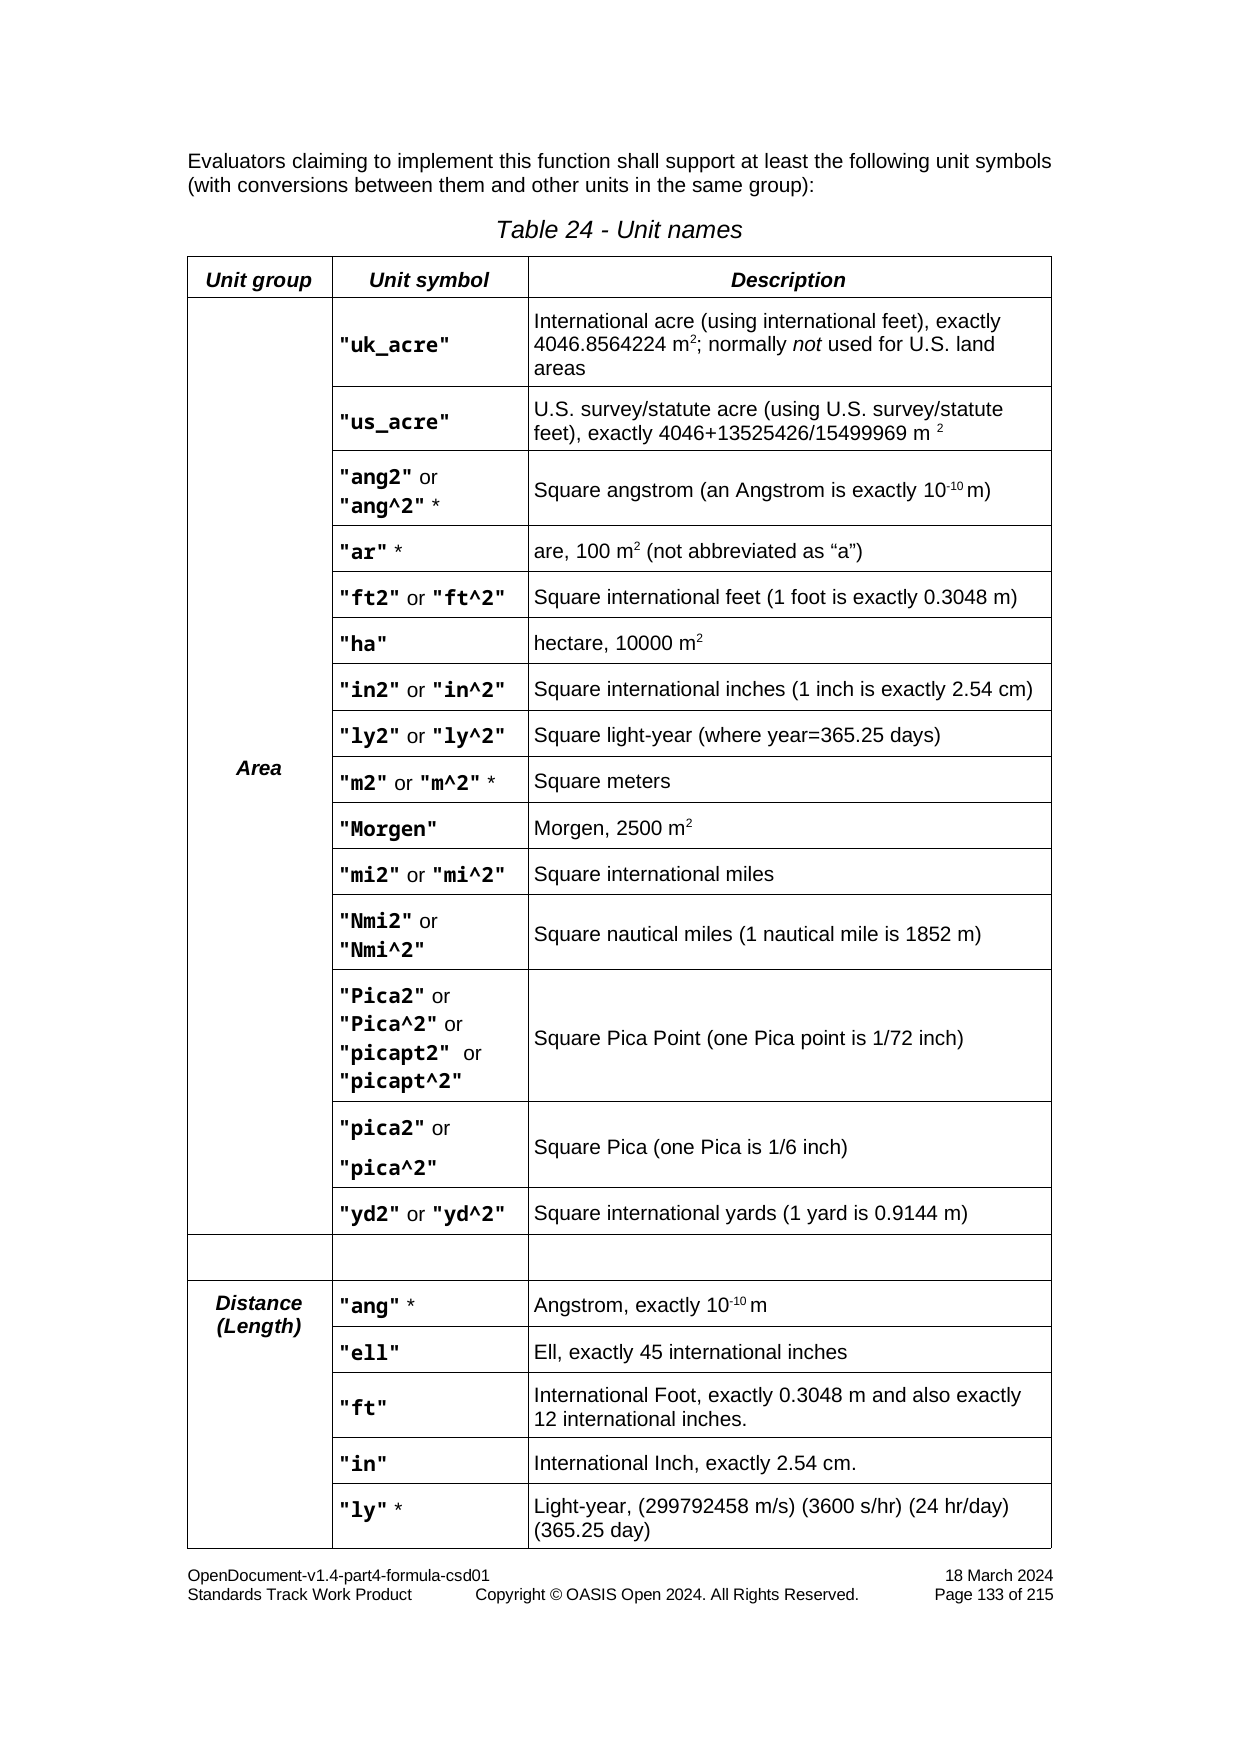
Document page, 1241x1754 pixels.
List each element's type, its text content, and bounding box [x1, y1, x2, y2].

table_cell International Foot, exactly 0.3048 m and also exactly 12 international inches. [529, 1373, 1051, 1437]
table_cell "us_acre" [333, 387, 528, 450]
table_cell are, 100 m2 (not abbreviated as “a”) [529, 526, 1051, 571]
table_cell Square meters [529, 757, 1051, 802]
table_cell "yd2" or "yd^2" [333, 1188, 528, 1233]
table_cell Square Pica Point (one Pica point is 1/72 inch) [529, 970, 1051, 1101]
table_cell "Morgen" [333, 803, 528, 848]
table_cell hectare, 10000 m2 [529, 618, 1051, 663]
table_cell Square international feet (1 foot is exactly 0.3048 m) [529, 572, 1051, 617]
table_cell Light-year, (299792458 m/s) (3600 s/hr) (24 hr/day) (365.25 day) [529, 1484, 1051, 1547]
table_cell Area [188, 298, 332, 1233]
table_header Unit group [188, 257, 332, 297]
table_cell Square Pica (one Pica is 1/6 inch) [529, 1102, 1051, 1187]
table_cell "ar" * [333, 526, 528, 571]
table_cell "ang" * [333, 1281, 528, 1326]
table_cell [188, 1235, 332, 1279]
text Table 24 - Unit names [187, 216, 1053, 244]
table_cell "m2" or "m^2" * [333, 757, 528, 802]
table_cell "ft" [333, 1373, 528, 1437]
table_cell "ly" * [333, 1484, 528, 1547]
table_cell Square nautical miles (1 nautical mile is 1852 m) [529, 895, 1051, 969]
table_cell "in" [333, 1438, 528, 1483]
table_cell Distance (Length) [188, 1281, 332, 1547]
table_cell "ft2" or "ft^2" [333, 572, 528, 617]
table_cell "Pica2" or "Pica^2" or "picapt2" or "picapt^2" [333, 970, 528, 1101]
table_cell "ly2" or "ly^2" [333, 711, 528, 756]
table_header Description [529, 257, 1051, 297]
table_cell Morgen, 2500 m2 [529, 803, 1051, 848]
table_cell Ell, exactly 45 international inches [529, 1327, 1051, 1372]
table_cell "Nmi2" or "Nmi^2" [333, 895, 528, 969]
table_cell International Inch, exactly 2.54 cm. [529, 1438, 1051, 1483]
table_cell [333, 1235, 528, 1279]
table_cell "pica2" or "pica^2" [333, 1102, 528, 1187]
table_cell "in2" or "in^2" [333, 664, 528, 709]
table_cell "uk_acre" [333, 298, 528, 386]
table_cell Square light-year (where year=365.25 days) [529, 711, 1051, 756]
table_cell Square international miles [529, 849, 1051, 894]
text Evaluators claiming to implement this function shall support at least the following unit symbols (with conversions between them and other units in the same group): [187, 150, 1053, 197]
table_cell Square international inches (1 inch is exactly 2.54 cm) [529, 664, 1051, 709]
table_cell Square international yards (1 yard is 0.9144 m) [529, 1188, 1051, 1233]
table_header Unit symbol [333, 257, 528, 297]
table_cell [529, 1235, 1051, 1279]
table_cell "mi2" or "mi^2" [333, 849, 528, 894]
table_cell International acre (using international feet), exactly 4046.8564224 m2; normally not used for U.S. land areas [529, 298, 1051, 386]
table_cell U.S. survey/statute acre (using U.S. survey/statute feet), exactly 4046+13525426/15499969 m 2 [529, 387, 1051, 450]
table_cell "ell" [333, 1327, 528, 1372]
table_cell Square angstrom (an Angstrom is exactly 10-10 m) [529, 451, 1051, 525]
table_cell "ha" [333, 618, 528, 663]
table_cell "ang2" or "ang^2" * [333, 451, 528, 525]
table_cell Angstrom, exactly 10-10 m [529, 1281, 1051, 1326]
